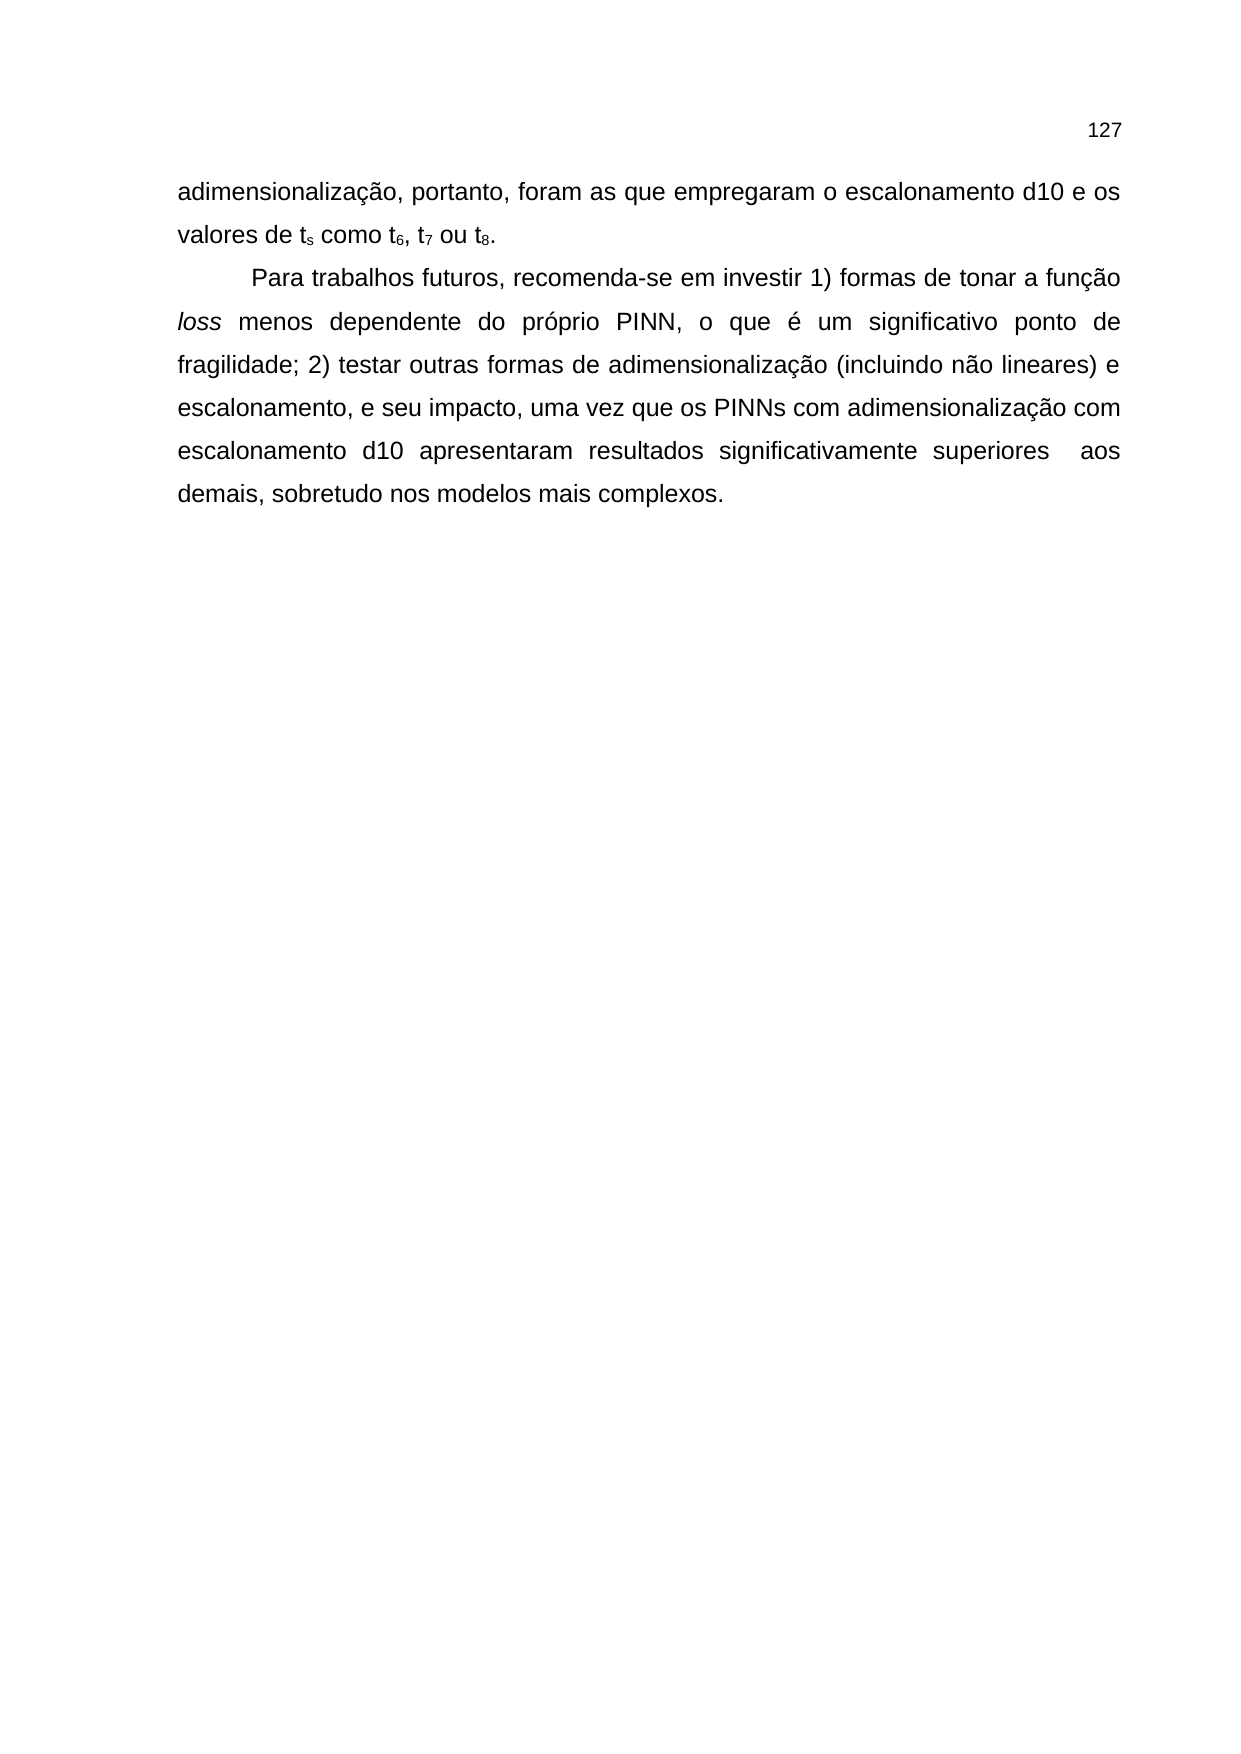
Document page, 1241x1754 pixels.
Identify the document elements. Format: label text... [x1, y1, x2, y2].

text adimensionalização, portanto, foram as que empregaram o escalonamento d10 e os valores de ts como t6, t7 ou t8. [177, 177, 1122, 249]
text Para trabalhos futuros, recomenda-se em investir 1) formas de tonar a função loss menos dependente do próprio PINN, o que é um significativo ponto de fragilidade; 2) testar outras formas de adimensionalização (incluindo não lineares) e escalonamento, e seu impacto, uma vez que os PINNs com adimensionalização com escalonamento d10 apresentaram resultados significativamente superiores aos demais, sobretudo nos modelos mais complexos. [177, 263, 1122, 508]
